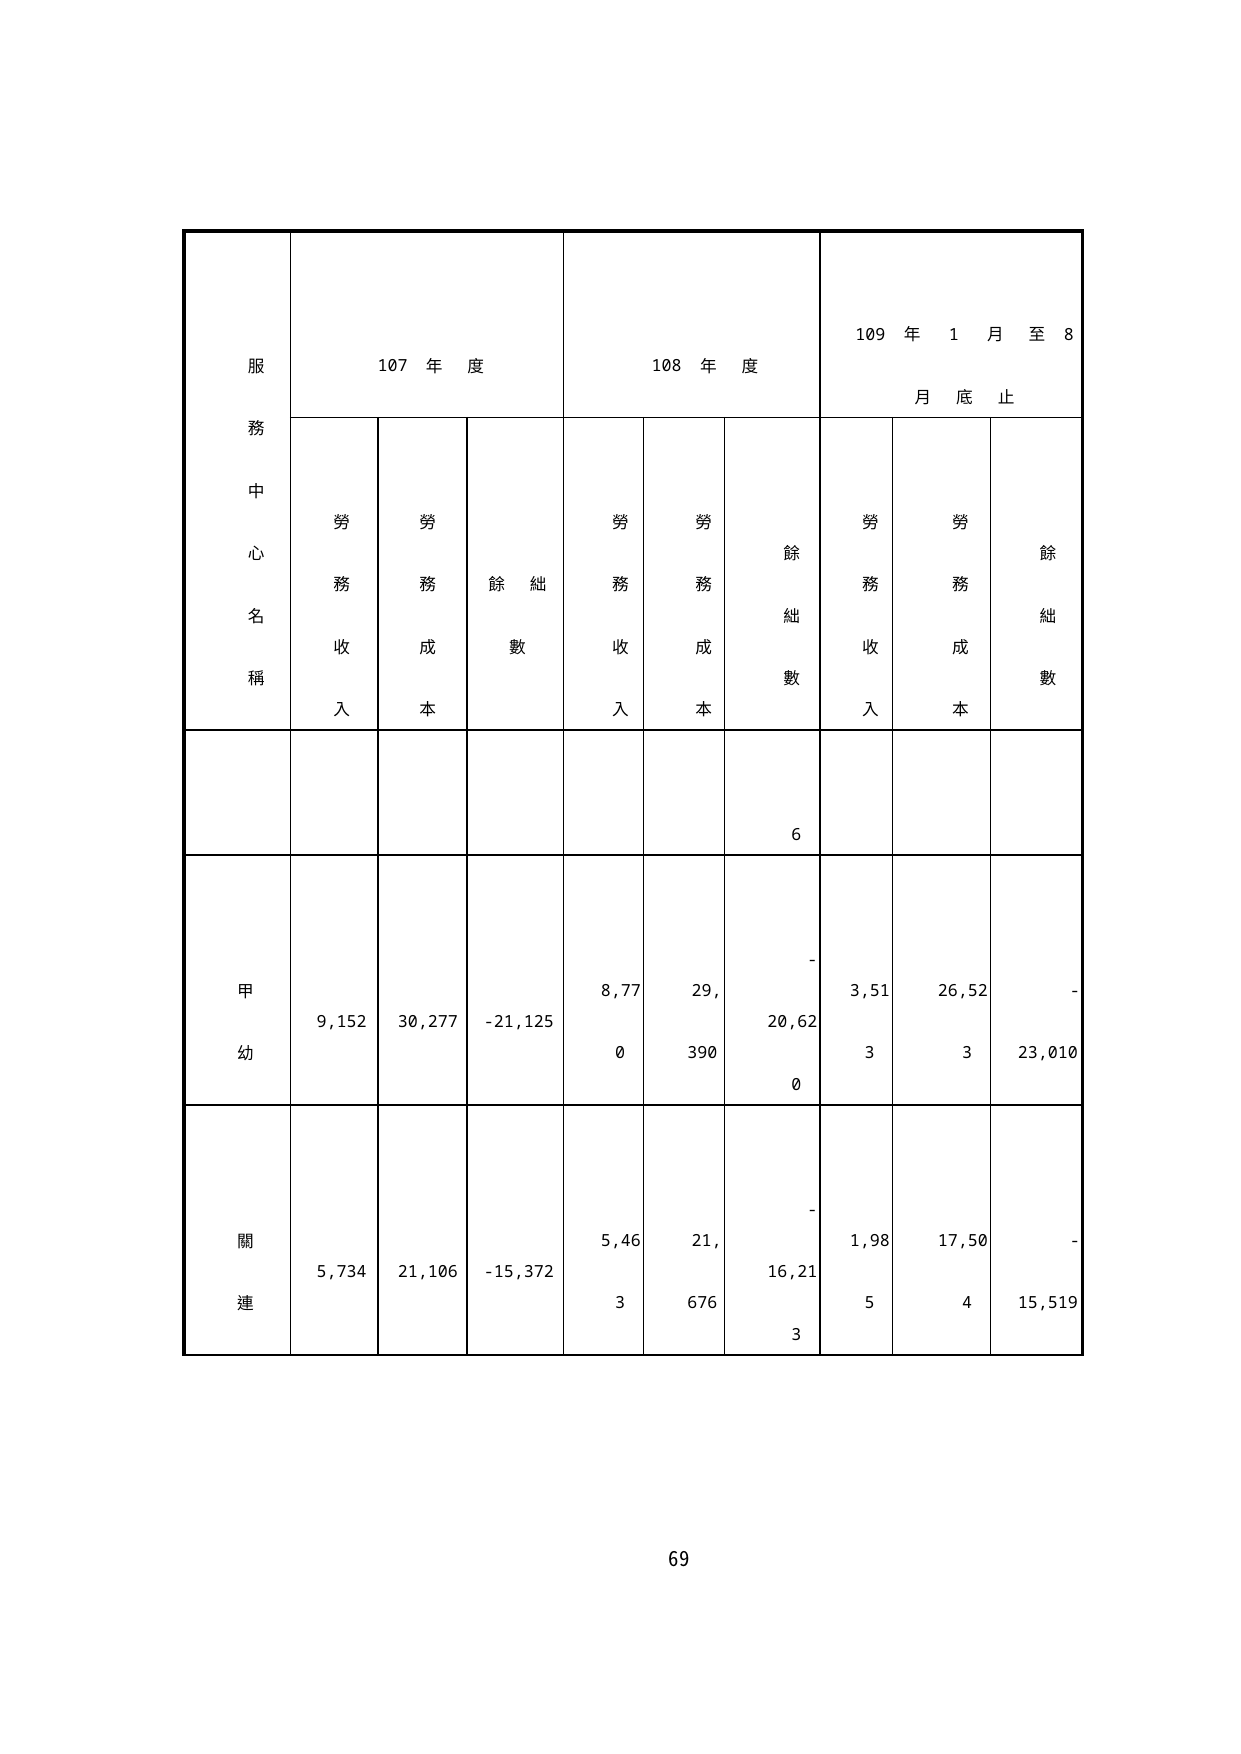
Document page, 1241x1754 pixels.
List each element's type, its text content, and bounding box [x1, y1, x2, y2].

table_header 109年1月至8月底止 [821, 233, 1081, 417]
table_cell 5,734 [291, 1106, 377, 1354]
table_cell 勞務成本 [379, 418, 466, 729]
table_cell 6 [725, 731, 819, 854]
table_cell -16,213 [725, 1106, 819, 1354]
table_cell 30,277 [379, 856, 466, 1104]
table_cell [991, 731, 1081, 854]
table_cell 勞務成本 [893, 418, 990, 729]
table_header 107年度 [291, 233, 563, 417]
table_cell 21,676 [644, 1106, 724, 1354]
table_cell 勞務收入 [564, 418, 643, 729]
table_cell 29,390 [644, 856, 724, 1104]
table_cell -21,125 [468, 856, 563, 1104]
table_cell 餘絀數 [725, 418, 819, 729]
table_cell [379, 731, 466, 854]
table_cell [644, 731, 724, 854]
table_cell -15,519 [991, 1106, 1081, 1354]
table_cell 勞務成本 [644, 418, 724, 729]
table_cell [564, 731, 643, 854]
table_cell [291, 731, 377, 854]
table_cell [821, 731, 892, 854]
table_cell 3,513 [821, 856, 892, 1104]
table_cell -15,372 [468, 1106, 563, 1354]
table_cell 9,152 [291, 856, 377, 1104]
table_header 108年度 [564, 233, 819, 417]
table_cell 餘絀數 [468, 418, 563, 729]
table_cell 甲幼 [186, 856, 290, 1104]
table_header 服務中心名稱 [186, 233, 290, 729]
table_cell [468, 731, 563, 854]
table_cell [893, 731, 990, 854]
table_cell 關連 [186, 1106, 290, 1354]
table_cell 17,504 [893, 1106, 990, 1354]
table_cell 26,523 [893, 856, 990, 1104]
table_cell 餘絀數 [991, 418, 1081, 729]
table_cell 21,106 [379, 1106, 466, 1354]
table_cell -20,620 [725, 856, 819, 1104]
table_cell 8,770 [564, 856, 643, 1104]
table_cell 勞務收入 [291, 418, 377, 729]
table_cell 勞務收入 [821, 418, 892, 729]
table_cell [186, 731, 290, 854]
table_cell -23,010 [991, 856, 1081, 1104]
table_cell 5,463 [564, 1106, 643, 1354]
table_cell 1,985 [821, 1106, 892, 1354]
